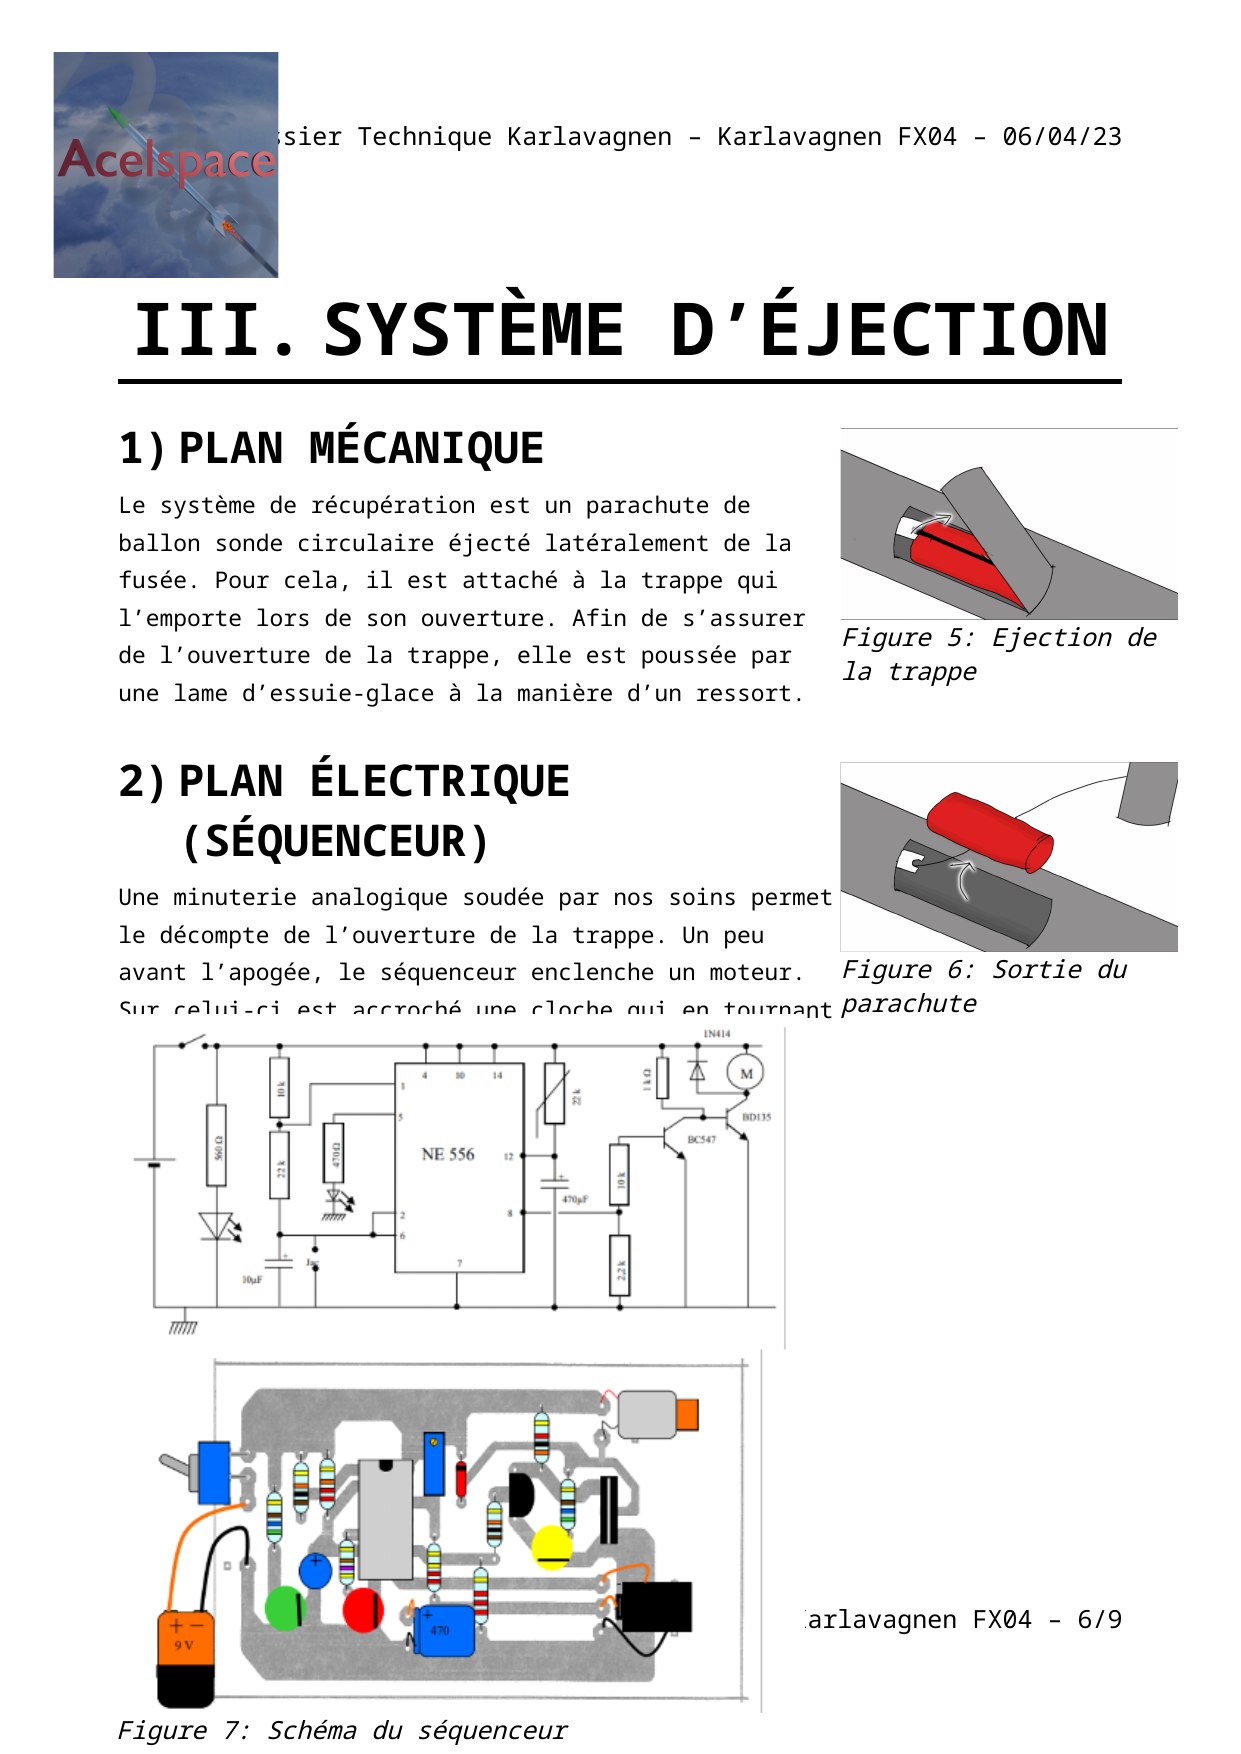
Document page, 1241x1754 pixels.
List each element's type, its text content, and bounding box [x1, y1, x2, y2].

text Figure 6: Sortie du parachute [841, 952, 1178, 1020]
subtitle Plan mécanique [118, 416, 1178, 477]
subtitle Plan électrique (séquenceur) [118, 749, 1178, 869]
text Figure 7: Schéma du séquenceur [116, 1713, 805, 1747]
picture [53, 52, 279, 278]
picture [840, 762, 1178, 952]
picture [840, 428, 1178, 620]
text Le système de récupération est un parachute de ballon sonde circulaire éjecté latéralement de la fusée. Pour cela, il est attaché à la trappe qui l’emporte lors de son ouverture. Afin de s’assurer de l’ouverture de la trappe, elle est poussée par une lame d’essuie-glace à la manière d’un ressort. [118, 489, 1122, 708]
subtitle Système d’éjection [118, 207, 1122, 379]
text Une minuterie analogique soudée par nos soins permet le décompte de l’ouverture de la trappe. Un peu avant l’apogée, le séquenceur enclenche un moteur. Sur celui-ci est accroché une cloche qui en tournant libère la trappe. [116, 881, 1122, 1062]
picture [115, 1027, 805, 1713]
text Figure 5: Ejection de la trappe [841, 620, 1178, 688]
